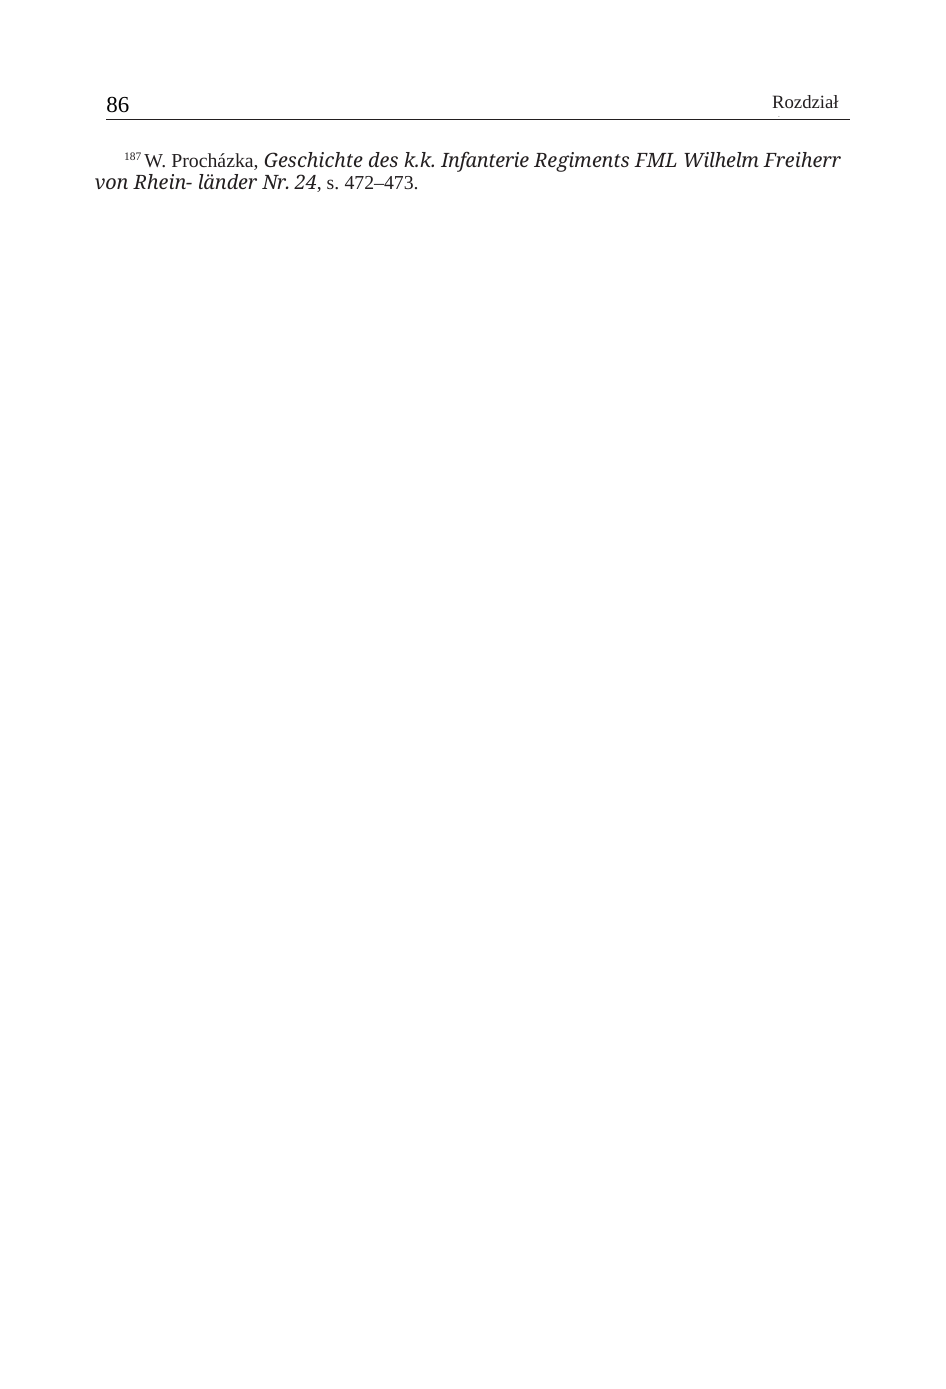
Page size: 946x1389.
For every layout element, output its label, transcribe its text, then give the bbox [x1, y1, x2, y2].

text 187 W. Procházka, Geschichte des k.k. Infanterie Regiments FML Wilhelm Freiherr von Rhein- länder Nr. 24, s. 472–473. [94, 148, 879, 196]
